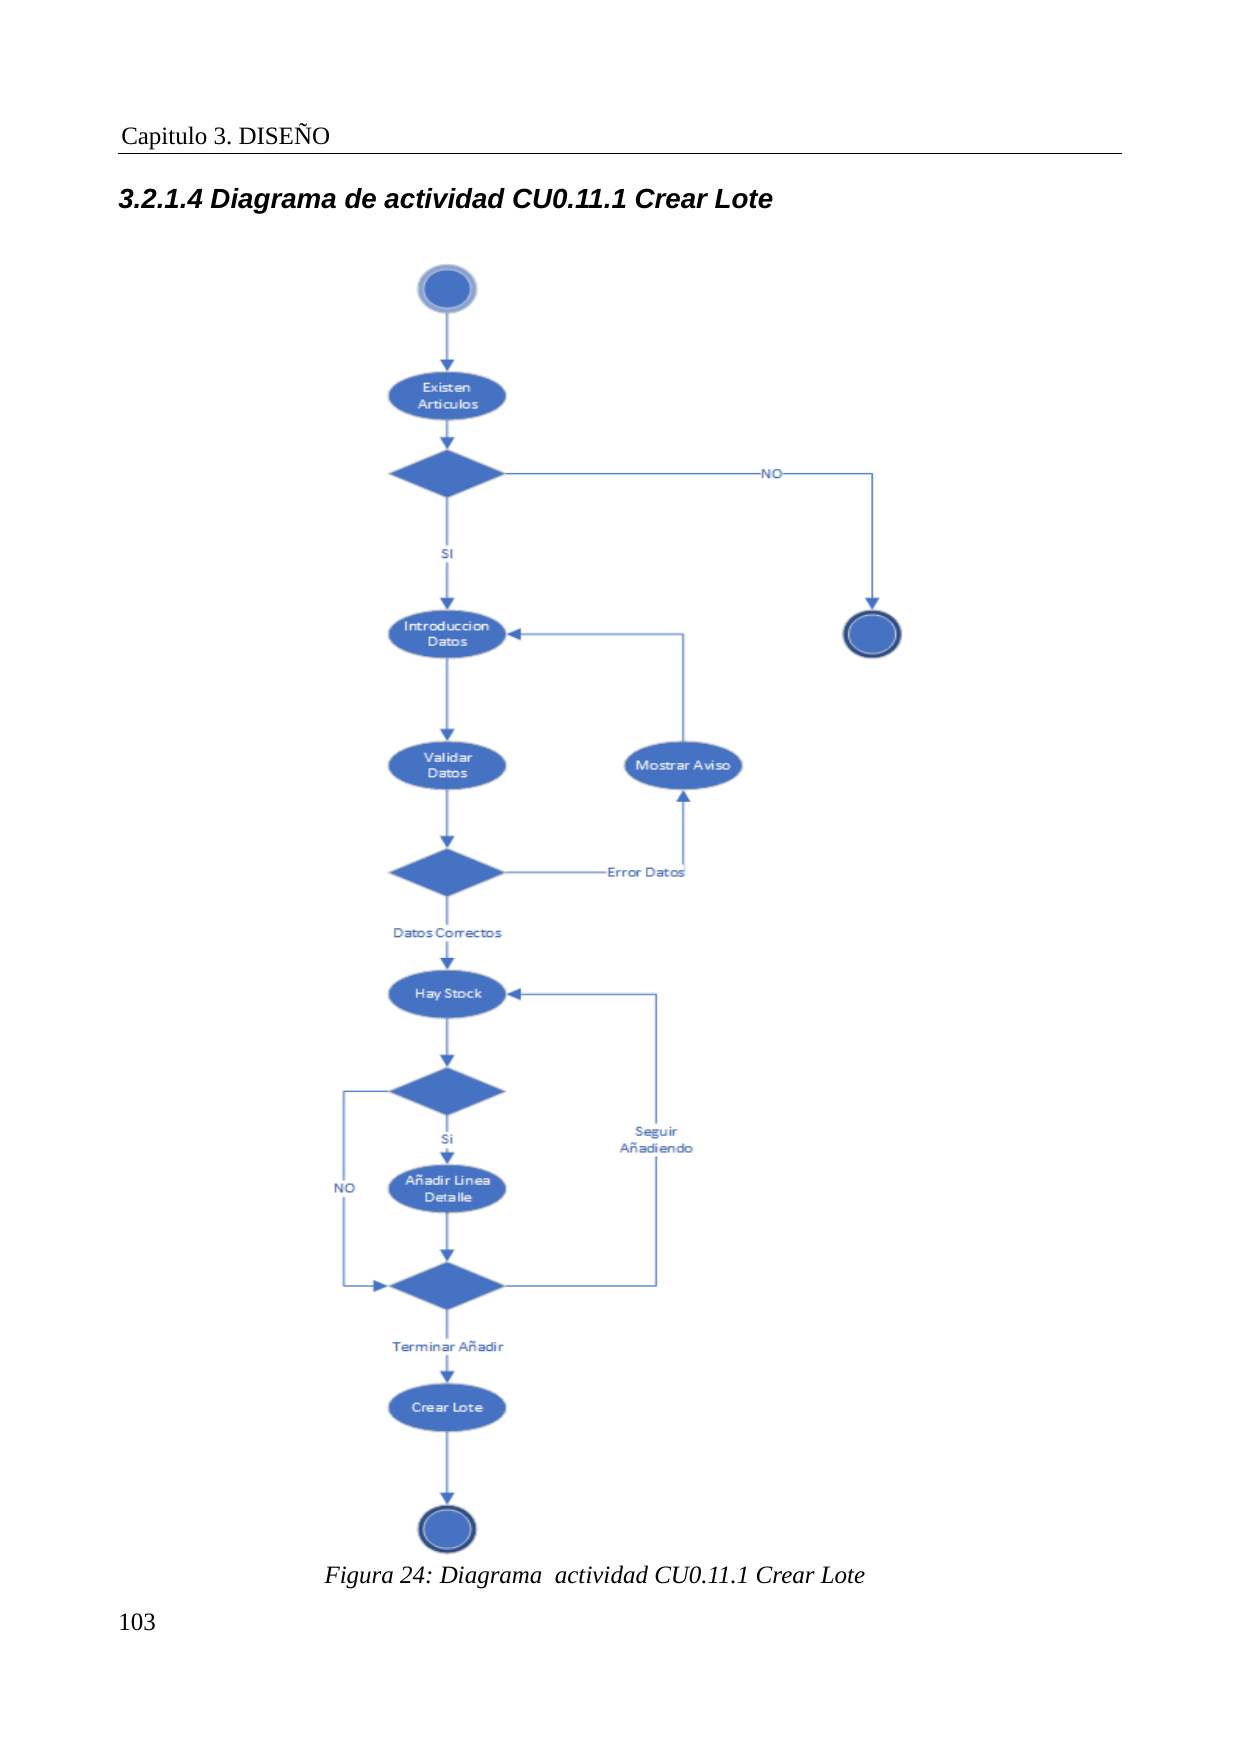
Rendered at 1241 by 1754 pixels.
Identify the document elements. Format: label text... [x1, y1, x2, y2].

picture [324, 263, 903, 1555]
subtitle 3.2.1.4 Diagrama de actividad CU0.11.1 Crear Lote [118, 182, 1122, 214]
text Figura 24: Diagrama actividad CU0.11.1 Crear Lote [324, 1555, 902, 1589]
